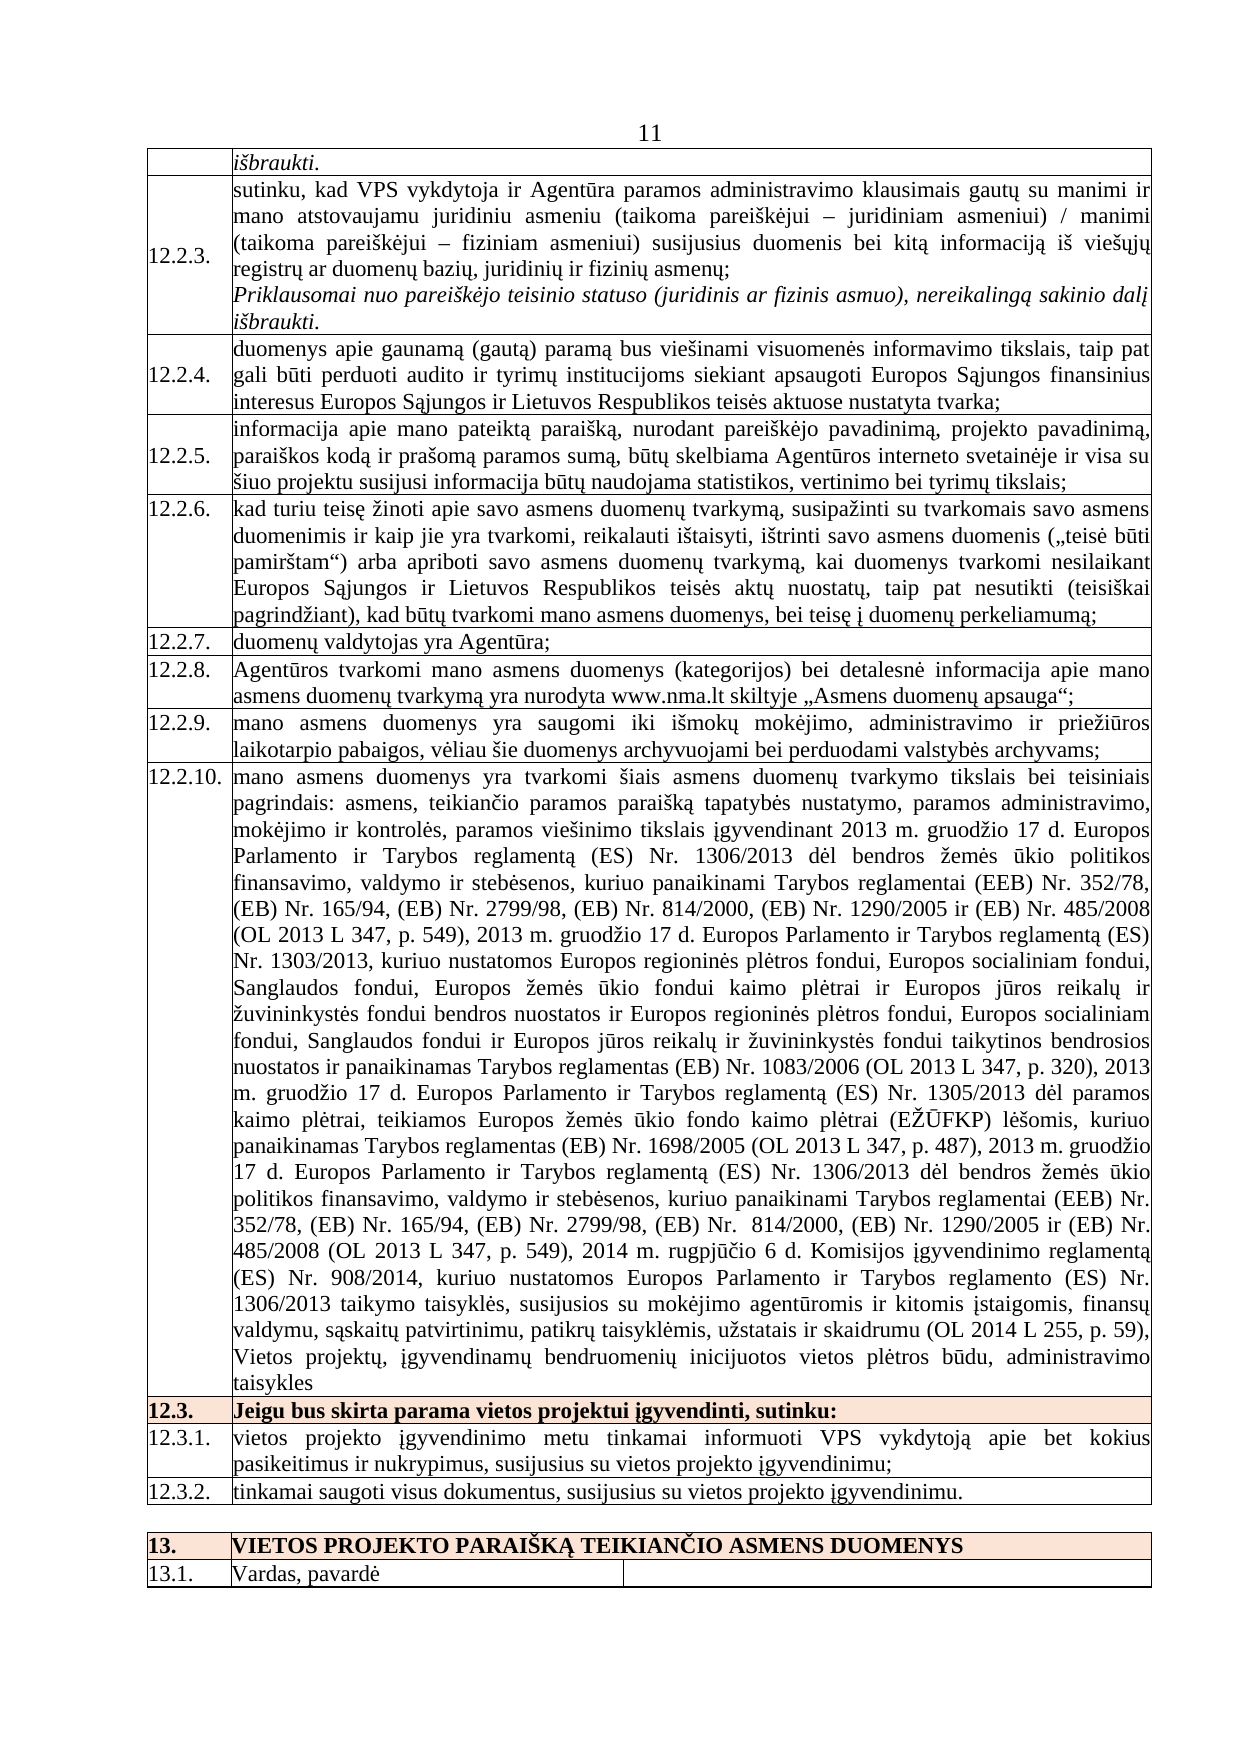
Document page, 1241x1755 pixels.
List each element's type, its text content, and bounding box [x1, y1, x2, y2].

table_cell [624, 1560, 1151, 1586]
table_cell informacija apie mano pateiktą paraišką, nurodant pareiškėjo pavadinimą, projekto pavadinimą, paraiškos kodą ir prašomą paramos sumą, būtų skelbiama Agentūros interneto svetainėje ir visa su šiuo projektu susijusi informacija būtų naudojama statistikos, vertinimo bei tyrimų tikslais; [233, 415, 1151, 494]
table_cell tinkamai saugoti visus dokumentus, susijusius su vietos projekto įgyvendinimu. [233, 1478, 1151, 1504]
table_header VIETOS PROJEKTO PARAIŠKĄ TEIKIANČIO ASMENS DUOMENYS [232, 1533, 1151, 1559]
table_cell 12.2.9. [148, 709, 232, 762]
table_cell 12.2.4. [148, 335, 232, 414]
table_cell 12.3.1. [148, 1424, 232, 1477]
table_header 13. [148, 1533, 231, 1559]
table_cell 12.3.2. [148, 1478, 232, 1504]
table_cell 12.2.3. [148, 176, 232, 334]
table_cell kad turiu teisę žinoti apie savo asmens duomenų tvarkymą, susipažinti su tvarkomais savo asmens duomenimis ir kaip jie yra tvarkomi, reikalauti ištaisyti, ištrinti savo asmens duomenis („teisė būti pamirštam“) arba apriboti savo asmens duomenų tvarkymą, kai duomenys tvarkomi nesilaikant Europos Sąjungos ir Lietuvos Respublikos teisės aktų nuostatų, taip pat nesutikti (teisiškai pagrindžiant), kad būtų tvarkomi mano asmens duomenys, bei teisę į duomenų perkeliamumą; [233, 495, 1151, 627]
table_cell mano asmens duomenys yra tvarkomi šiais asmens duomenų tvarkymo tikslais bei teisiniais pagrindais: asmens, teikiančio paramos paraišką tapatybės nustatymo, paramos administravimo, mokėjimo ir kontrolės, paramos viešinimo tikslais įgyvendinant 2013 m. gruodžio 17 d. Europos Parlamento ir Tarybos reglamentą (ES) Nr. 1306/2013 dėl bendros žemės ūkio politikos finansavimo, valdymo ir stebėsenos, kuriuo panaikinami Tarybos reglamentai (EEB) Nr. 352/78, (EB) Nr. 165/94, (EB) Nr. 2799/98, (EB) Nr. 814/2000, (EB) Nr. 1290/2005 ir (EB) Nr. 485/2008 (OL 2013 L 347, p. 549), 2013 m. gruodžio 17 d. Europos Parlamento ir Tarybos reglamentą (ES) Nr. 1303/2013, kuriuo nustatomos Europos regioninės plėtros fondui, Europos socialiniam fondui, Sanglaudos fondui, Europos žemės ūkio fondui kaimo plėtrai ir Europos jūros reikalų ir žuvininkystės fondui bendros nuostatos ir Europos regioninės plėtros fondui, Europos socialiniam fondui, Sanglaudos fondui ir Europos jūros reikalų ir žuvininkystės fondui taikytinos bendrosios nuostatos ir panaikinamas Tarybos reglamentas (EB) Nr. 1083/2006 (OL 2013 L 347, p. 320), 2013 m. gruodžio 17 d. Europos Parlamento ir Tarybos reglamentą (ES) Nr. 1305/2013 dėl paramos kaimo plėtrai, teikiamos Europos žemės ūkio fondo kaimo plėtrai (EŽŪFKP) lėšomis, kuriuo panaikinamas Tarybos reglamentas (EB) Nr. 1698/2005 (OL 2013 L 347, p. 487), 2013 m. gruodžio 17 d. Europos Parlamento ir Tarybos reglamentą (ES) Nr. 1306/2013 dėl bendros žemės ūkio politikos finansavimo, valdymo ir stebėsenos, kuriuo panaikinami Tarybos reglamentai (EEB) Nr. 352/78, (EB) Nr. 165/94, (EB) Nr. 2799/98, (EB) Nr. 814/2000, (EB) Nr. 1290/2005 ir (EB) Nr. 485/2008 (OL 2013 L 347, p. 549), 2014 m. rugpjūčio 6 d. Komisijos įgyvendinimo reglamentą (ES) Nr. 908/2014, kuriuo nustatomos Europos Parlamento ir Tarybos reglamento (ES) Nr. 1306/2013 taikymo taisyklės, susijusios su mokėjimo agentūromis ir kitomis įstaigomis, finansų valdymu, sąskaitų patvirtinimu, patikrų taisyklėmis, užstatais ir skaidrumu (OL 2014 L 255, p. 59), Vietos projektų, įgyvendinamų bendruomenių inicijuotos vietos plėtros būdu, administravimo taisykles [233, 763, 1151, 1396]
table_cell 12.2.6. [148, 495, 232, 627]
table_cell 13.1. [148, 1560, 231, 1586]
table_cell mano asmens duomenys yra saugomi iki išmokų mokėjimo, administravimo ir priežiūros laikotarpio pabaigos, vėliau šie duomenys archyvuojami bei perduodami valstybės archyvams; [233, 709, 1151, 762]
table_cell duomenys apie gaunamą (gautą) paramą bus viešinami visuomenės informavimo tikslais, taip pat gali būti perduoti audito ir tyrimų institucijoms siekiant apsaugoti Europos Sąjungos finansinius interesus Europos Sąjungos ir Lietuvos Respublikos teisės aktuose nustatyta tvarka; [233, 335, 1151, 414]
table_cell 12.2.5. [148, 415, 232, 494]
table_cell 12.2.10. [148, 763, 232, 1396]
table_cell 12.2.8. [148, 656, 232, 708]
table_cell išbraukti. [233, 149, 1151, 175]
table_cell vietos projekto įgyvendinimo metu tinkamai informuoti VPS vykdytoją apie bet kokius pasikeitimus ir nukrypimus, susijusius su vietos projekto įgyvendinimu; [233, 1424, 1151, 1477]
table_cell 12.3. [148, 1397, 232, 1423]
table_cell duomenų valdytojas yra Agentūra; [233, 628, 1151, 654]
table_cell Jeigu bus skirta parama vietos projektui įgyvendinti, sutinku: [233, 1397, 1151, 1423]
table_cell 12.2.7. [148, 628, 232, 654]
table_cell [148, 149, 232, 175]
table_cell Vardas, pavardė [232, 1560, 623, 1586]
table_cell Agentūros tvarkomi mano asmens duomenys (kategorijos) bei detalesnė informacija apie mano asmens duomenų tvarkymą yra nurodyta www.nma.lt skiltyje „Asmens duomenų apsauga“; [233, 656, 1151, 708]
table_cell sutinku, kad VPS vykdytoja ir Agentūra paramos administravimo klausimais gautų su manimi ir mano atstovaujamu juridiniu asmeniu (taikoma pareiškėjui – juridiniam asmeniui) / manimi (taikoma pareiškėjui – fiziniam asmeniui) susijusius duomenis bei kitą informaciją iš viešųjų registrų ar duomenų bazių, juridinių ir fizinių asmenų; Priklausomai nuo pareiškėjo teisinio statuso (juridinis ar fizinis asmuo), nereikalingą sakinio dalį išbraukti. [233, 176, 1151, 334]
